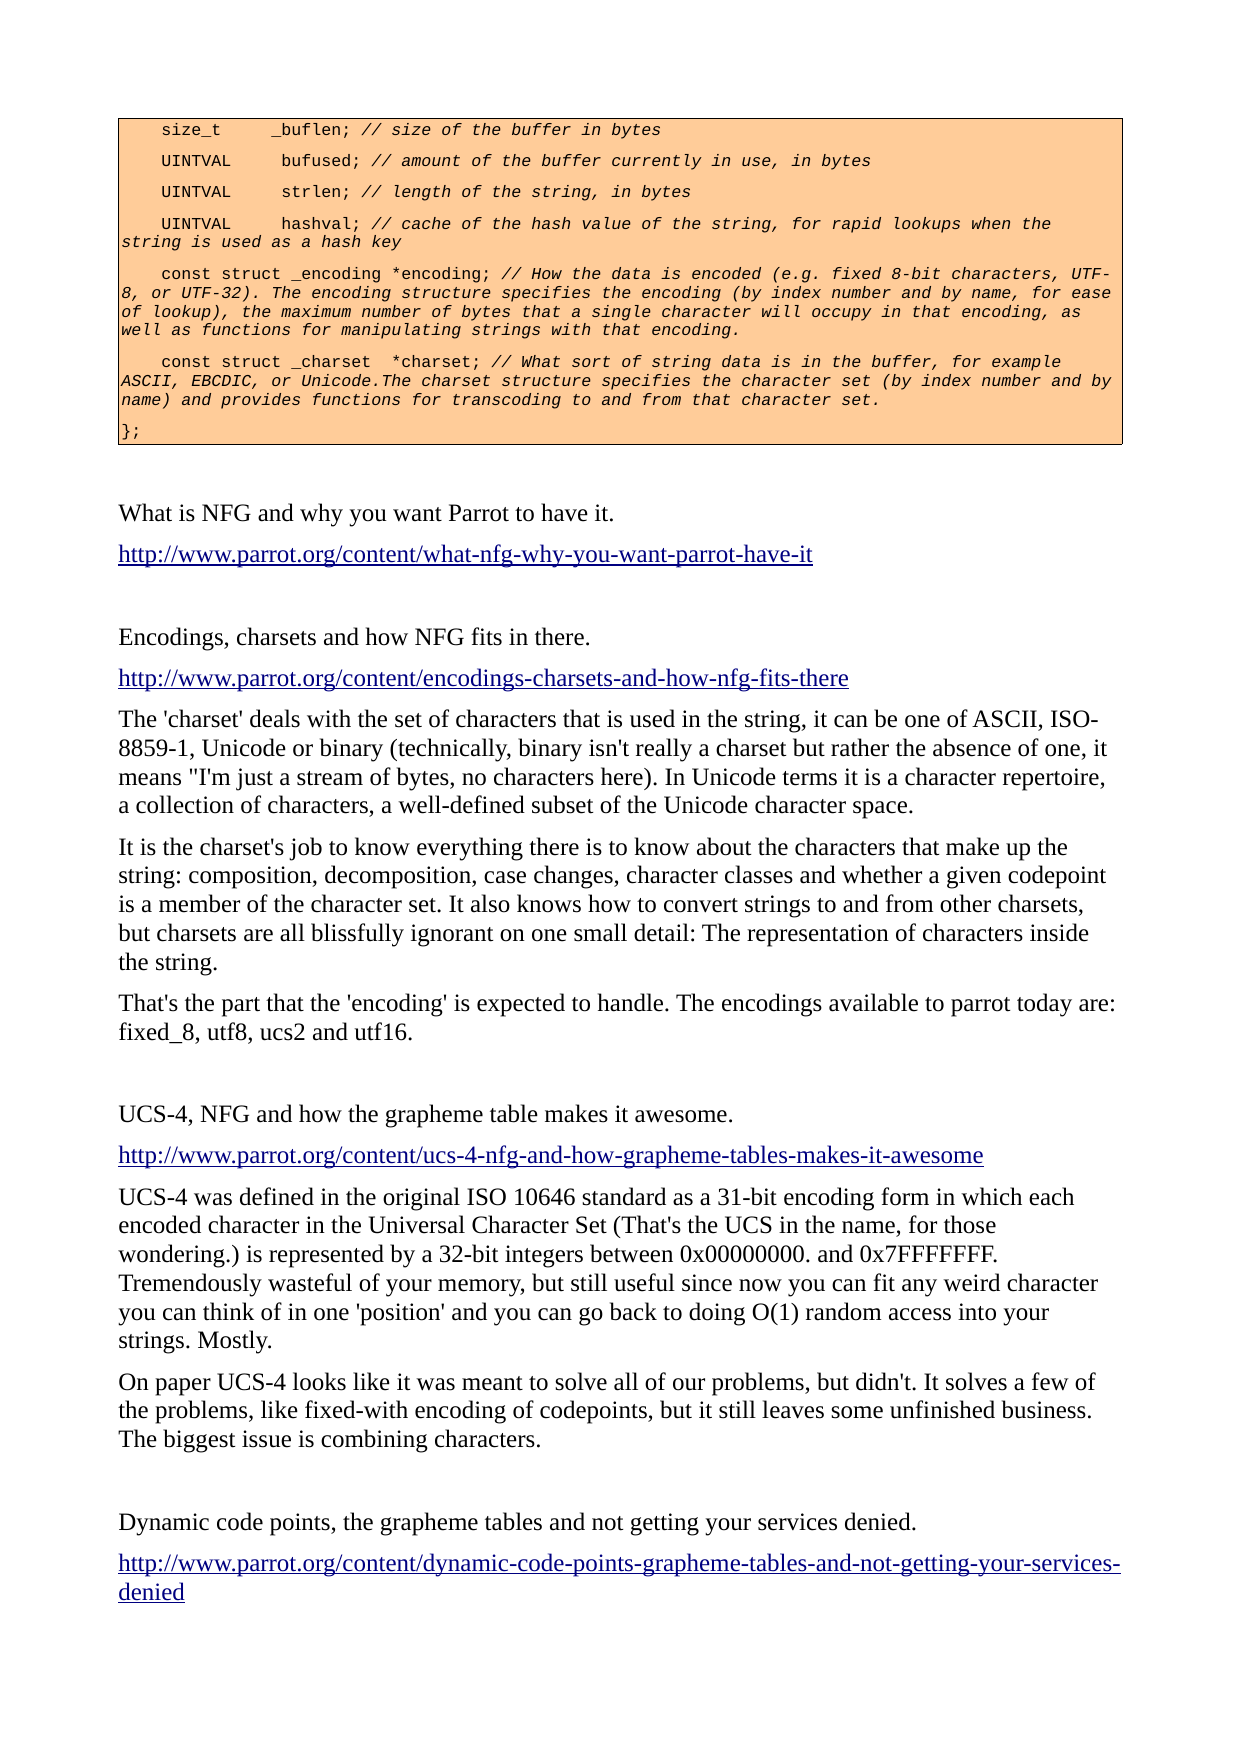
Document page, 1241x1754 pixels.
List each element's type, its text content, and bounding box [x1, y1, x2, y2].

text UINTVAL hashval; // cache of the hash value of the string, for rapid lookups when the string is used as a hash key [119, 212, 1122, 253]
text The 'charset' deals with the set of characters that is used in the string, it can be one of ASCII, ISO-8859-1, Unicode or binary (technically, binary isn't really a charset but rather the absence of one, it means "I'm just a stream of bytes, no characters here). In Unicode terms it is a character repertoire, a collection of characters, a well-defined subset of the Unicode character space. [118, 704, 1122, 819]
text UCS-4, NFG and how the grapheme table makes it awesome. [118, 1099, 1122, 1128]
text UINTVAL strlen; // length of the string, in bytes [119, 181, 1122, 203]
text http://www.parrot.org/content/ucs-4-nfg-and-how-grapheme-tables-makes-it-awesome [118, 1141, 1122, 1169]
text const struct _charset *charset; // What sort of string data is in the buffer, for example ASCII, EBCDIC, or Unicode.The charset structure specifies the character set (by index number and by name) and provides functions for transcoding to and from that character set. [119, 350, 1122, 410]
text http://www.parrot.org/content/encodings-charsets-and-how-nfg-fits-there [118, 663, 1122, 692]
text What is NFG and why you want Parrot to have it. [118, 498, 1122, 527]
text On paper UCS-4 looks like it was meant to solve all of our problems, but didn't. It solves a few of the problems, like fixed-with encoding of codepoints, but it still leaves some unfinished business. The biggest issue is combining characters. [118, 1367, 1122, 1453]
text }; [119, 419, 1122, 444]
text size_t _buflen; // size of the buffer in bytes [119, 119, 1122, 140]
text UCS-4 was defined in the original ISO 10646 standard as a 31-bit encoding form in which each encoded character in the Universal Character Set (That's the UCS in the name, for those wondering.) is represented by a 32-bit integers between 0x00000000. and 0x7FFFFFFF. Tremendously wasteful of your memory, but still useful since now you can fit any weird character you can think of in one 'position' and you can go back to doing O(1) random access into your strings. Mostly. [118, 1182, 1122, 1354]
text Encodings, charsets and how NFG fits in there. [118, 622, 1122, 651]
text http://www.parrot.org/content/dynamic-code-points-grapheme-tables-and-not-getting-your-services-denied [118, 1548, 1122, 1606]
text http://www.parrot.org/content/what-nfg-why-you-want-parrot-have-it [118, 539, 1122, 568]
text That's the part that the 'encoding' is expected to handle. The encodings available to parrot today are: fixed_8, utf8, ucs2 and utf16. [118, 988, 1122, 1046]
text Dynamic code points, the grapheme tables and not getting your services denied. [118, 1507, 1122, 1536]
text UINTVAL bufused; // amount of the buffer currently in use, in bytes [119, 149, 1122, 171]
text It is the charset's job to know everything there is to know about the characters that make up the string: composition, decomposition, case changes, character classes and whether a given codepoint is a member of the character set. It also knows how to convert strings to and from other charsets, but charsets are all blissfully ignorant on one small detail: The representation of characters inside the string. [118, 832, 1122, 976]
text const struct _encoding *encoding; // How the data is encoded (e.g. fixed 8-bit characters, UTF-8, or UTF-32). The encoding structure specifies the encoding (by index number and by name, for ease of lookup), the maximum number of bytes that a single character will occupy in that encoding, as well as functions for manipulating strings with that encoding. [119, 262, 1122, 341]
